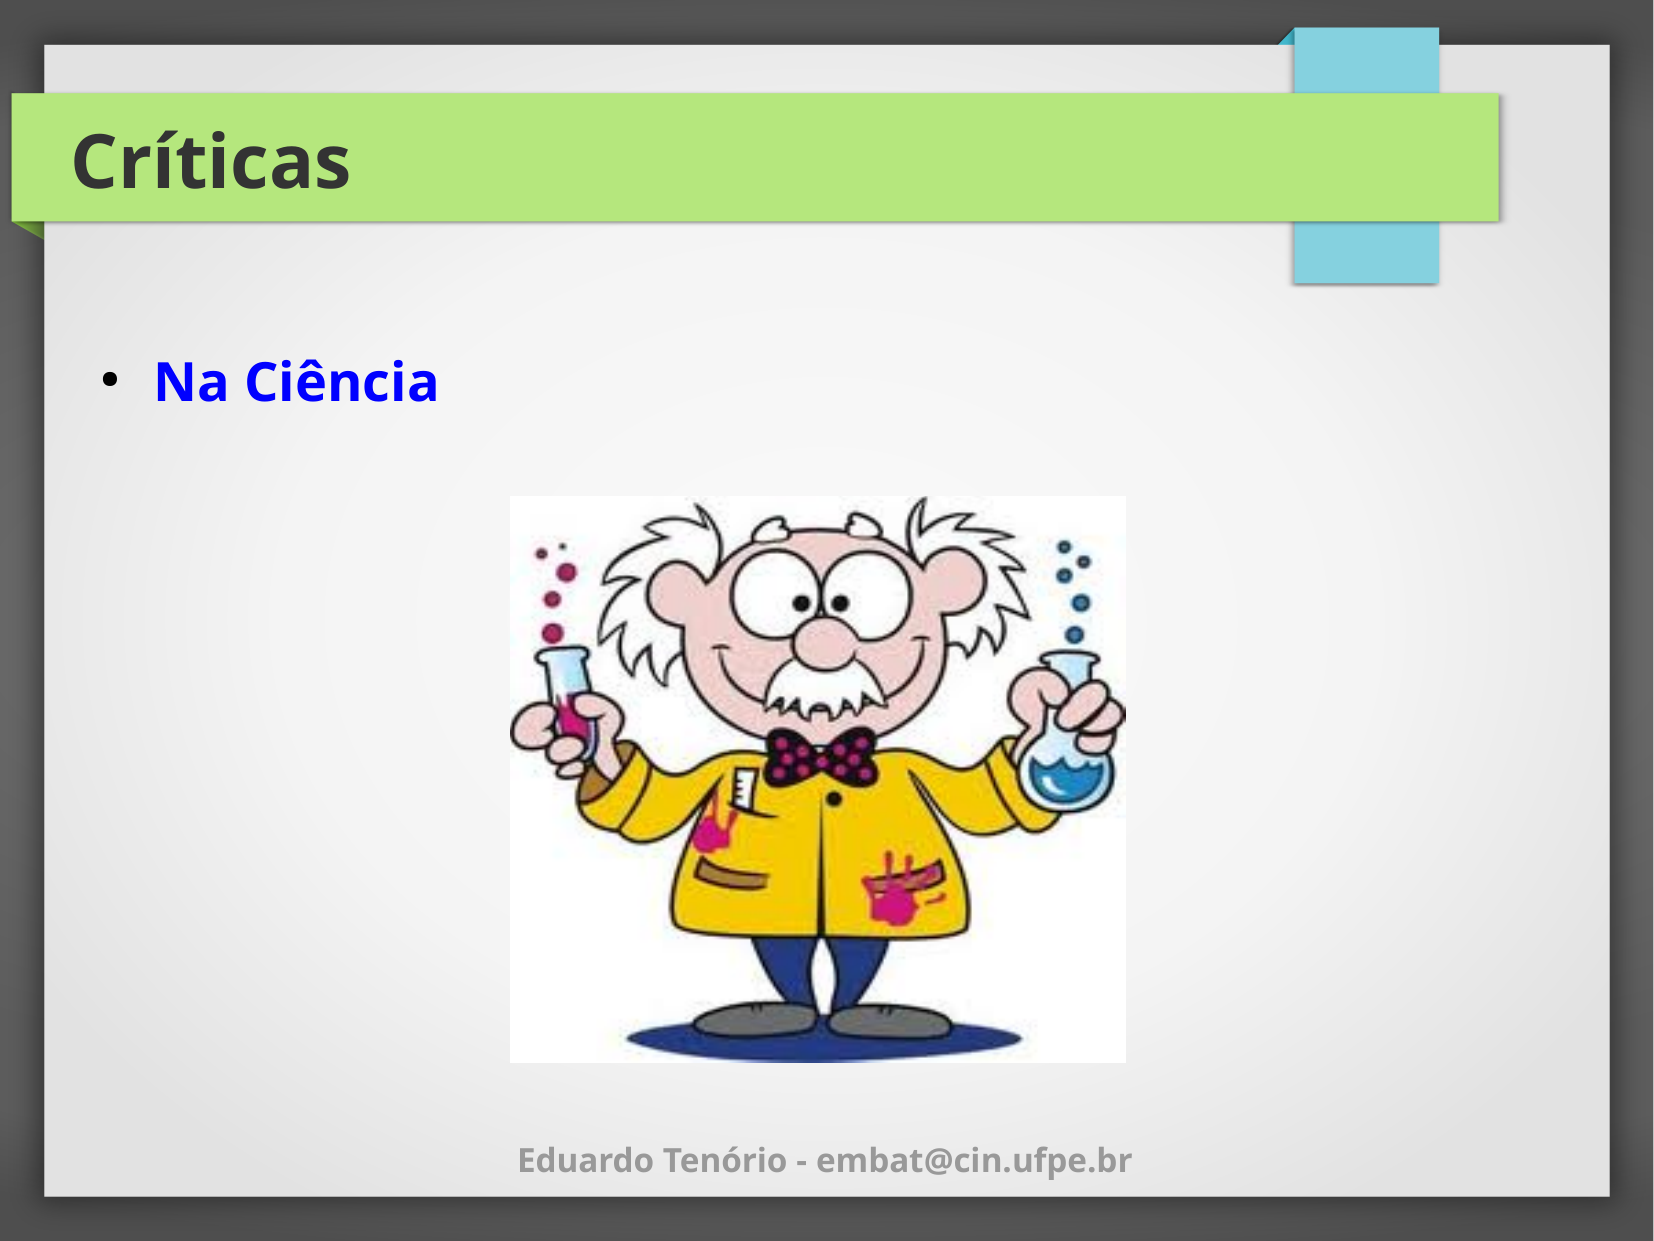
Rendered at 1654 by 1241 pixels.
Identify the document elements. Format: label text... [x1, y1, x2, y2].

list Na Ciência [82, 343, 1538, 1063]
text_box Eduardo Tenório - embat@cin.ufpe.br [45, 1130, 1606, 1201]
picture [0, 0, 1654, 1241]
title Críticas [70, 97, 1229, 221]
